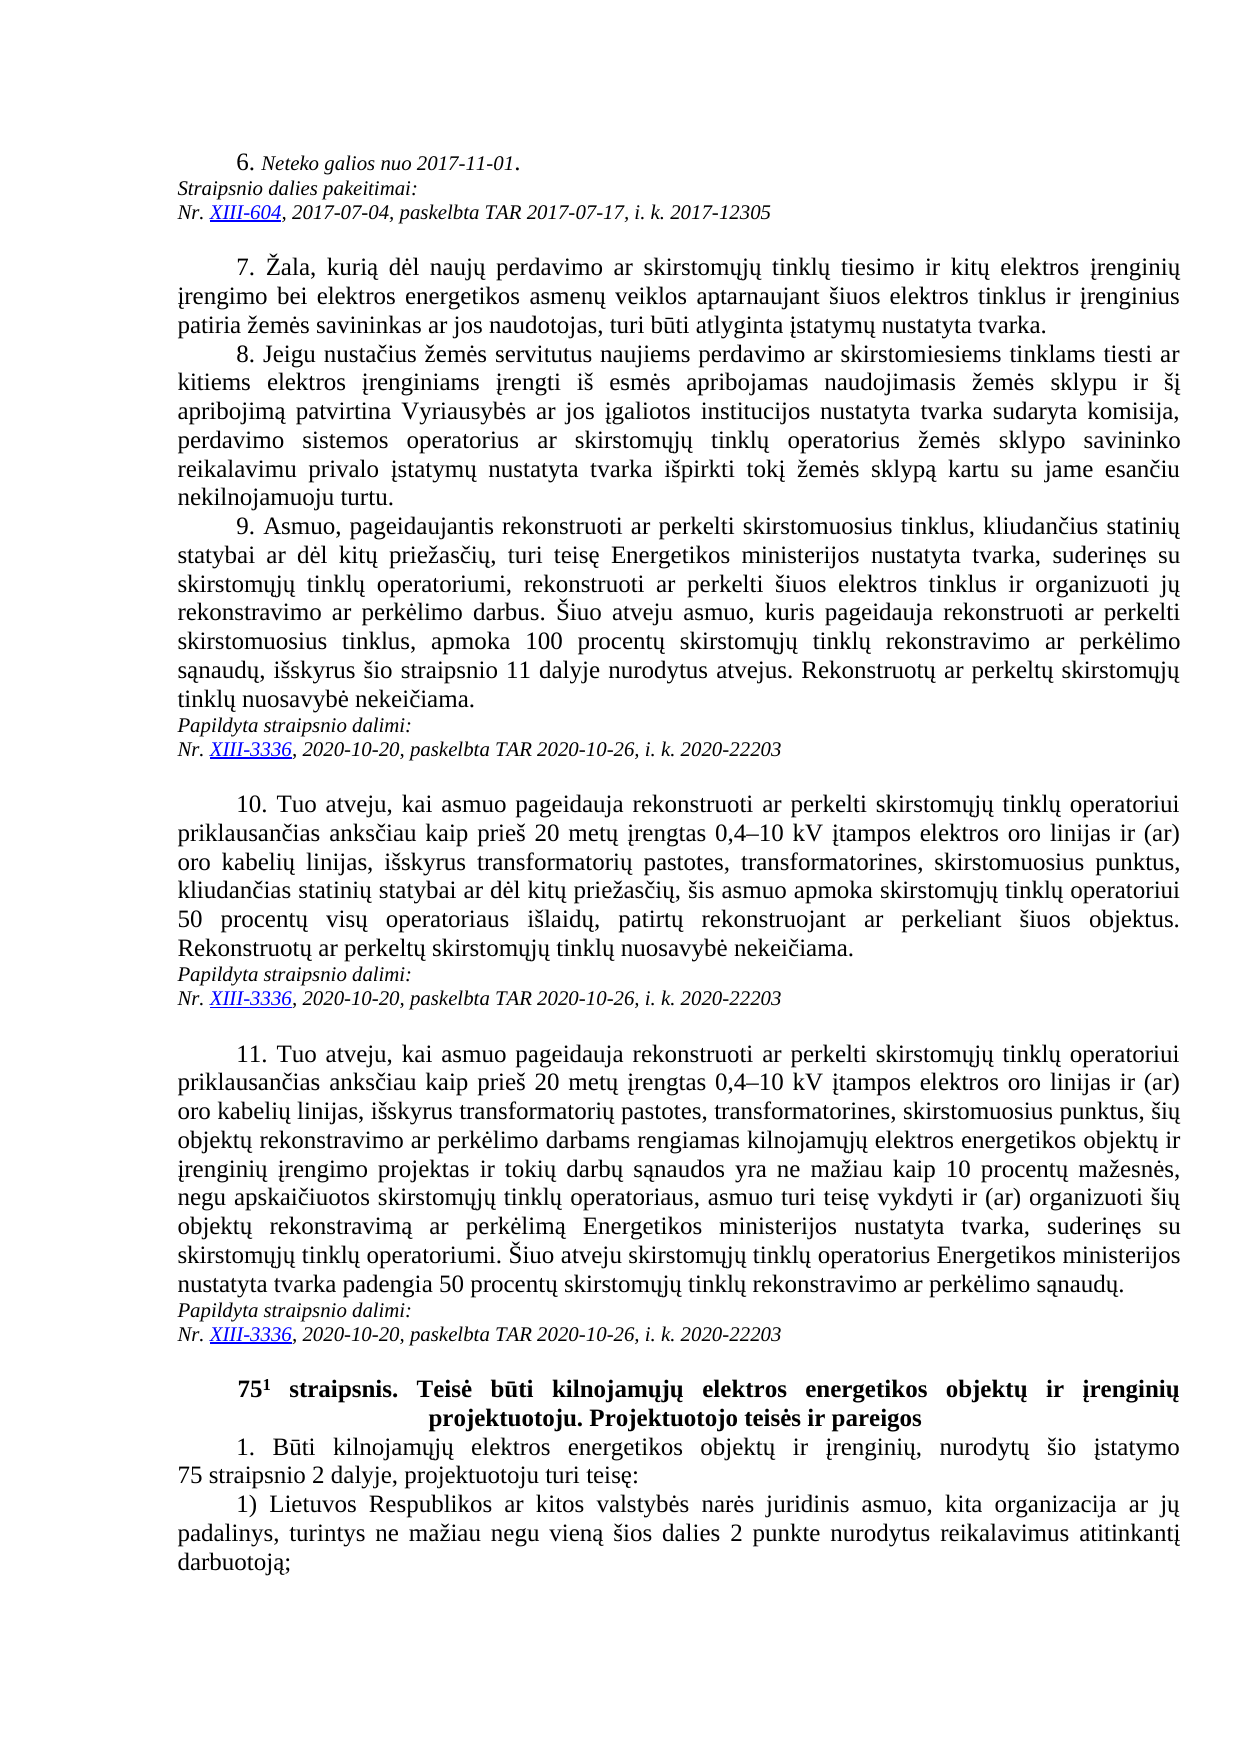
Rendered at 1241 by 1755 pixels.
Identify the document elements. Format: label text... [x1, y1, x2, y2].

text Straipsnio dalies pakeitimai: [177, 176, 1181, 200]
text Nr. XIII-604, 2017-07-04, paskelbta TAR 2017-07-17, i. k. 2017-12305 [177, 200, 1181, 224]
text Papildyta straipsnio dalimi: [177, 962, 1181, 986]
text 8. Jeigu nustačius žemės servitutus naujiems perdavimo ar skirstomiesiems tinklams tiesti ar kitiems elektros įrenginiams įrengti iš esmės apribojamas naudojimasis žemės sklypu ir šį apribojimą patvirtina Vyriausybės ar jos įgaliotos institucijos nustatyta tvarka sudaryta komisija, perdavimo sistemos operatorius ar skirstomųjų tinklų operatorius žemės sklypo savininko reikalavimu privalo įstatymų nustatyta tvarka išpirkti tokį žemės sklypą kartu su jame esančiu nekilnojamuoju turtu. [177, 339, 1181, 511]
text 6. Neteko galios nuo 2017-11-01. [177, 147, 1181, 176]
text Nr. XIII-3336, 2020-10-20, paskelbta TAR 2020-10-26, i. k. 2020-22203 [177, 737, 1181, 761]
text 11. Tuo atveju, kai asmuo pageidauja rekonstruoti ar perkelti skirstomųjų tinklų operatoriui priklausančias anksčiau kaip prieš 20 metų įrengtas 0,4–10 kV įtampos elektros oro linijas ir (ar) oro kabelių linijas, išskyrus transformatorių pastotes, transformatorines, skirstomuosius punktus, šių objektų rekonstravimo ar perkėlimo darbams rengiamas kilnojamųjų elektros energetikos objektų ir įrenginių įrengimo projektas ir tokių darbų sąnaudos yra ne mažiau kaip 10 procentų mažesnės, negu apskaičiuotos skirstomųjų tinklų operatoriaus, asmuo turi teisę vykdyti ir (ar) organizuoti šių objektų rekonstravimą ar perkėlimą Energetikos ministerijos nustatyta tvarka, suderinęs su skirstomųjų tinklų operatoriumi. Šiuo atveju skirstomųjų tinklų operatorius Energetikos ministerijos nustatyta tvarka padengia 50 procentų skirstomųjų tinklų rekonstravimo ar perkėlimo sąnaudų. [177, 1039, 1181, 1297]
text Nr. XIII-3336, 2020-10-20, paskelbta TAR 2020-10-26, i. k. 2020-22203 [177, 1322, 1181, 1346]
text 751 straipsnis. Teisė būti kilnojamųjų elektros energetikos objektų ir įrenginių projektuotoju. Projektuotojo teisės ir pareigos [237, 1374, 1181, 1432]
text 1. Būti kilnojamųjų elektros energetikos objektų ir įrenginių, nurodytų šio įstatymo 75 straipsnio 2 dalyje, projektuotoju turi teisę: [177, 1432, 1181, 1489]
text Papildyta straipsnio dalimi: [177, 1297, 1181, 1322]
text Nr. XIII-3336, 2020-10-20, paskelbta TAR 2020-10-26, i. k. 2020-22203 [177, 986, 1181, 1010]
text 1) Lietuvos Respublikos ar kitos valstybės narės juridinis asmuo, kita organizacija ar jų padalinys, turintys ne mažiau negu vieną šios dalies 2 punkte nurodytus reikalavimus atitinkantį darbuotoją; [177, 1489, 1181, 1576]
text 9. Asmuo, pageidaujantis rekonstruoti ar perkelti skirstomuosius tinklus, kliudančius statinių statybai ar dėl kitų priežasčių, turi teisę Energetikos ministerijos nustatyta tvarka, suderinęs su skirstomųjų tinklų operatoriumi, rekonstruoti ar perkelti šiuos elektros tinklus ir organizuoti jų rekonstravimo ar perkėlimo darbus. Šiuo atveju asmuo, kuris pageidauja rekonstruoti ar perkelti skirstomuosius tinklus, apmoka 100 procentų skirstomųjų tinklų rekonstravimo ar perkėlimo sąnaudų, išskyrus šio straipsnio 11 dalyje nurodytus atvejus. Rekonstruotų ar perkeltų skirstomųjų tinklų nuosavybė nekeičiama. [177, 511, 1181, 712]
text Papildyta straipsnio dalimi: [177, 712, 1181, 737]
text 7. Žala, kurią dėl naujų perdavimo ar skirstomųjų tinklų tiesimo ir kitų elektros įrenginių įrengimo bei elektros energetikos asmenų veiklos aptarnaujant šiuos elektros tinklus ir įrenginius patiria žemės savininkas ar jos naudotojas, turi būti atlyginta įstatymų nustatyta tvarka. [177, 252, 1181, 339]
text 10. Tuo atveju, kai asmuo pageidauja rekonstruoti ar perkelti skirstomųjų tinklų operatoriui priklausančias anksčiau kaip prieš 20 metų įrengtas 0,4–10 kV įtampos elektros oro linijas ir (ar) oro kabelių linijas, išskyrus transformatorių pastotes, transformatorines, skirstomuosius punktus, kliudančias statinių statybai ar dėl kitų priežasčių, šis asmuo apmoka skirstomųjų tinklų operatoriui 50 procentų visų operatoriaus išlaidų, patirtų rekonstruojant ar perkeliant šiuos objektus. Rekonstruotų ar perkeltų skirstomųjų tinklų nuosavybė nekeičiama. [177, 789, 1181, 962]
